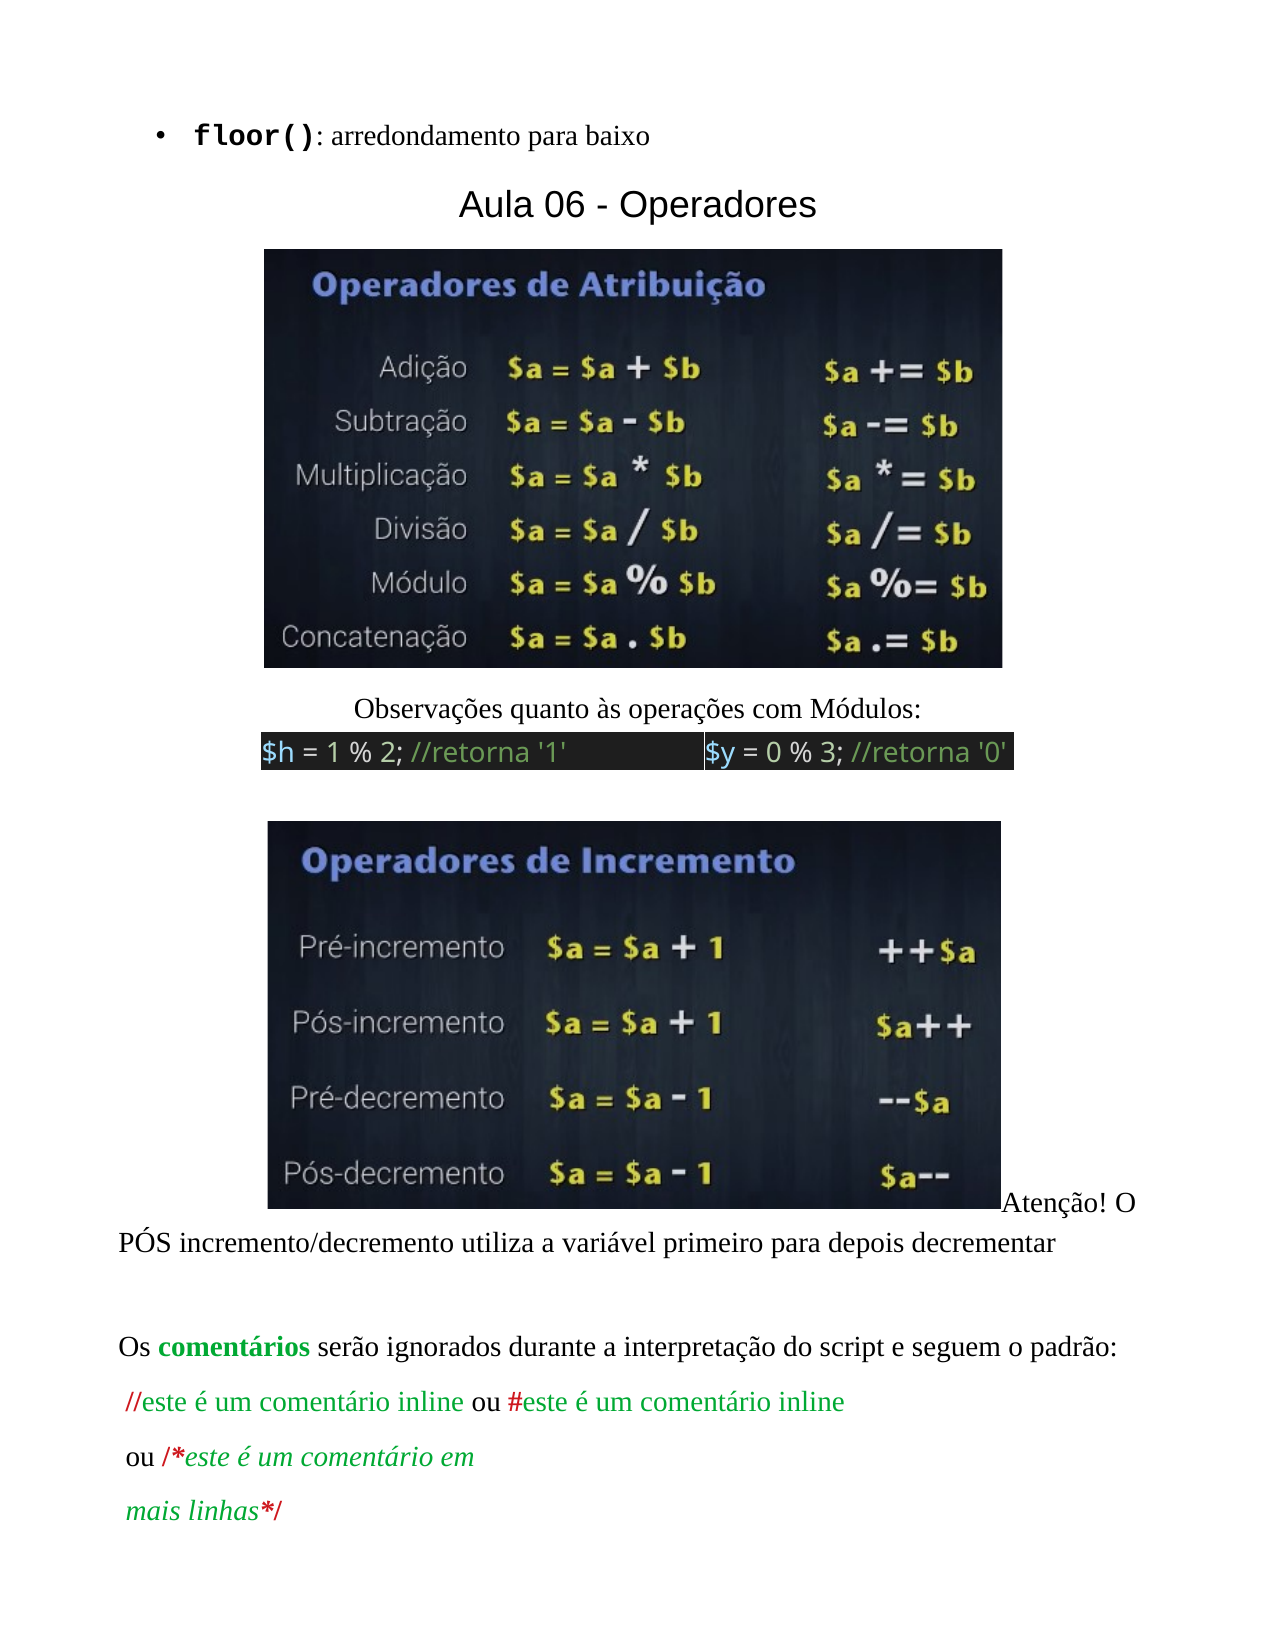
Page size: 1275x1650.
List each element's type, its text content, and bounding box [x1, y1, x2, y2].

picture [264, 249, 1003, 668]
text Observações quanto às operações com Módulos: $h = 1 % 2; //retorna '1' $y = 0 % 3; //retorna '0' [118, 691, 1157, 770]
text mais linhas*/ [118, 1493, 1157, 1527]
text //este é um comentário inline ou #este é um comentário inline [118, 1384, 1157, 1417]
text Atenção! O PÓS incremento/decremento utiliza a variável primeiro para depois decrementar [118, 1185, 1157, 1259]
list floor(): arredondamento para baixo [156, 118, 1157, 154]
subtitle Aula 06 - Operadores [118, 182, 1157, 225]
text ou /*este é um comentário em [118, 1439, 1157, 1472]
text Os comentários serão ignorados durante a interpretação do script e seguem o padrão: [118, 1329, 1157, 1363]
picture [267, 821, 1001, 1209]
